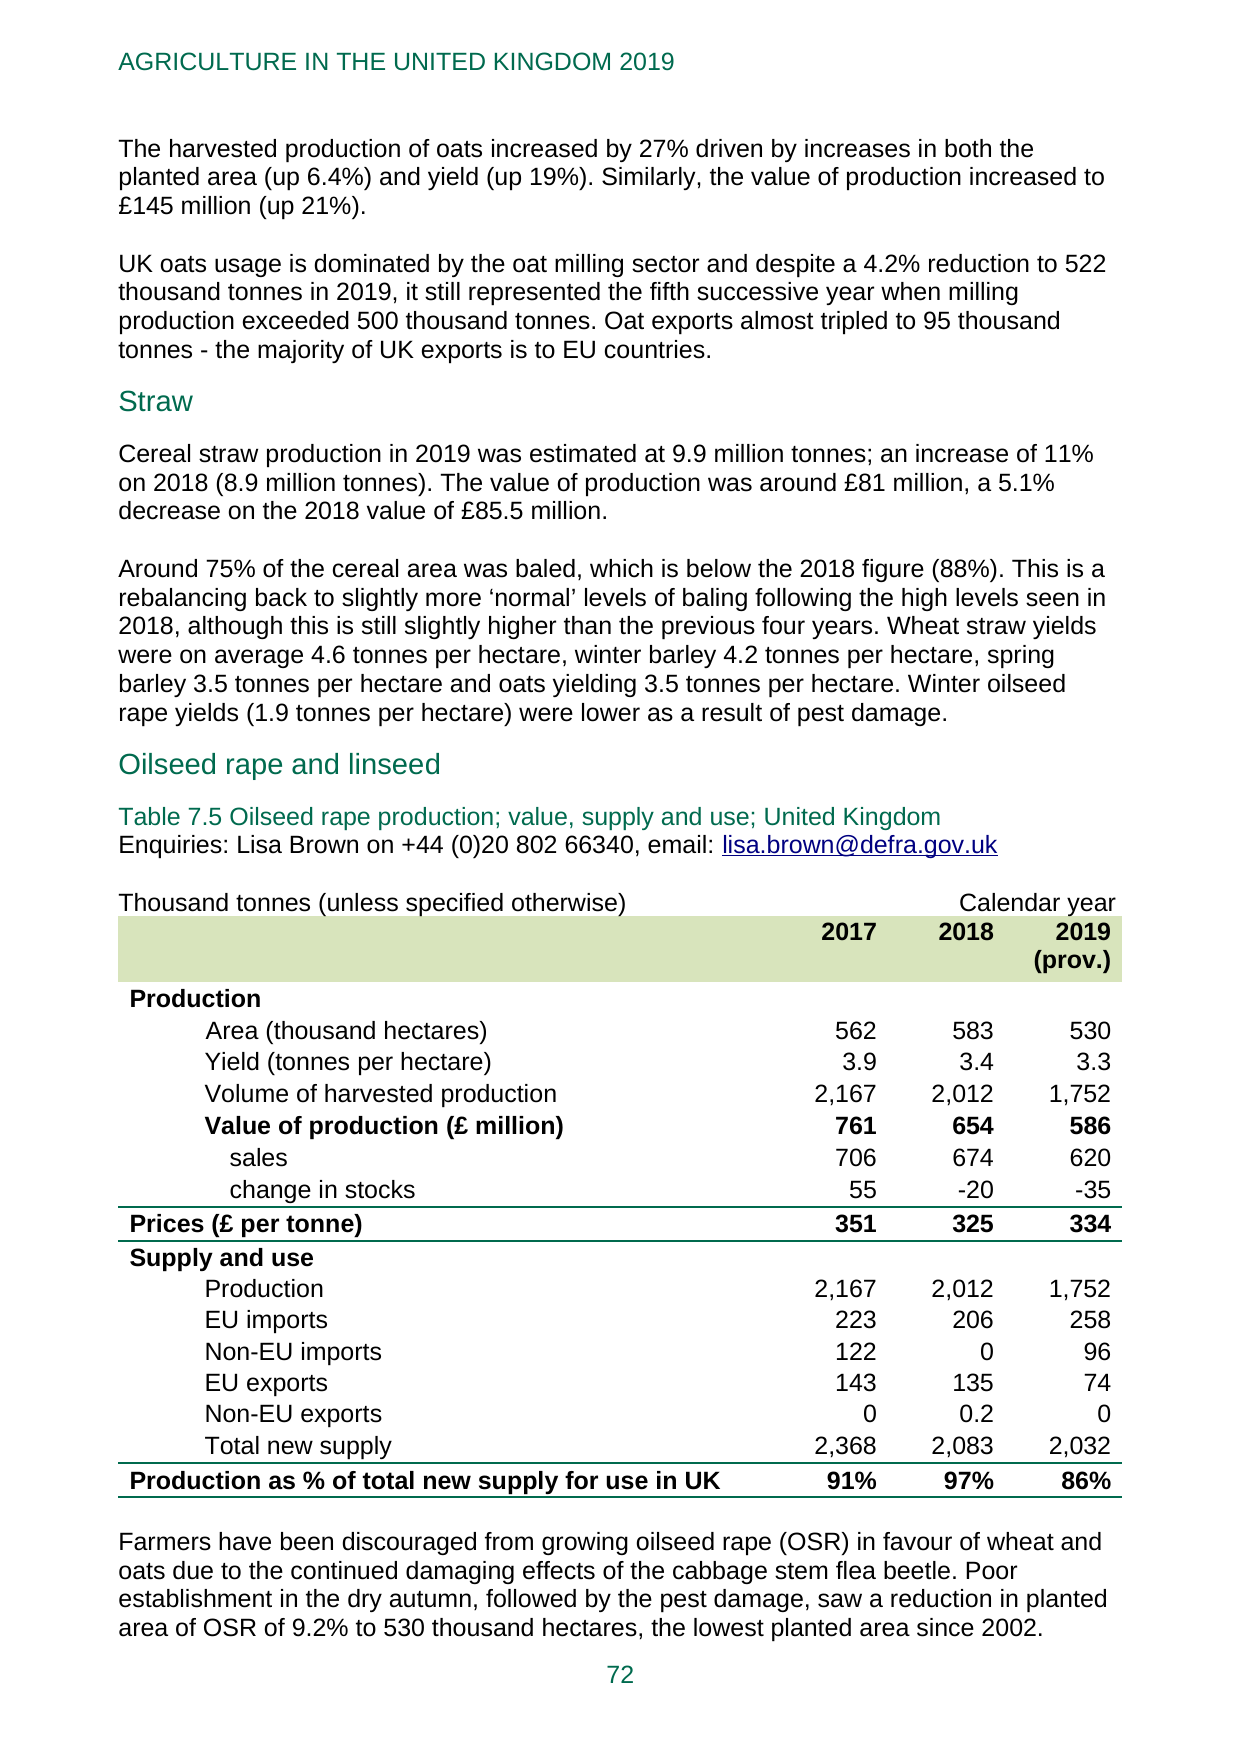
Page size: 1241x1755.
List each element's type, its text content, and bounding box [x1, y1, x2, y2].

table_cell 135 [888, 1366, 1005, 1398]
table_cell EU exports [118, 1366, 771, 1398]
table_cell 1,752 [1005, 1273, 1122, 1304]
table_cell 86% [1005, 1464, 1122, 1496]
table_cell Production [118, 982, 771, 1015]
table_header 2017 [771, 916, 888, 982]
table_cell -20 [888, 1173, 1005, 1206]
subtitle Oilseed rape and linseed [118, 747, 1122, 781]
table_header [118, 916, 771, 982]
table_cell Supply and use [118, 1242, 771, 1273]
table_cell Area (thousand hectares) [118, 1015, 771, 1046]
table_cell 0 [888, 1335, 1005, 1366]
text Around 75% of the cereal area was baled, which is below the 2018 figure (88%). This is a rebalancing back to slightly more ‘normal’ levels of baling following the high levels seen in 2018, although this is still slightly higher than the previous four years. Wheat straw yields were on average 4.6 tonnes per hectare, winter barley 4.2 tonnes per hectare, spring barley 3.5 tonnes per hectare and oats yielding 3.5 tonnes per hectare. Winter oilseed rape yields (1.9 tonnes per hectare) were lower as a result of pest damage. [118, 554, 1122, 726]
table_header 2018 [888, 916, 1005, 982]
table_cell Production as % of total new supply for use in UK [118, 1464, 771, 1496]
table_cell Volume of harvested production [118, 1078, 771, 1109]
table_cell 206 [888, 1304, 1005, 1335]
table_cell 2,167 [771, 1273, 888, 1304]
table_cell 91% [771, 1464, 888, 1496]
table_cell 122 [771, 1335, 888, 1366]
table_cell [1005, 982, 1122, 1015]
table_cell Total new supply [118, 1429, 771, 1462]
table_cell sales [118, 1141, 771, 1173]
table_cell Prices (£ per tonne) [118, 1208, 771, 1240]
table_cell 74 [1005, 1366, 1122, 1398]
table_cell 2,368 [771, 1429, 888, 1462]
table_cell Value of production (£ million) [118, 1109, 771, 1141]
text The harvested production of oats increased by 27% driven by increases in both the planted area (up 6.4%) and yield (up 19%). Similarly, the value of production increased to £145 million (up 21%). [118, 133, 1122, 220]
table_cell Yield (tonnes per hectare) [118, 1046, 771, 1077]
table_cell 562 [771, 1015, 888, 1046]
table_cell 3.9 [771, 1046, 888, 1077]
table_cell 2,012 [888, 1078, 1005, 1109]
table_cell Non-EU exports [118, 1398, 771, 1429]
table_header 2019 (prov.) [1005, 916, 1122, 982]
table_cell 258 [1005, 1304, 1122, 1335]
table_cell 0 [771, 1398, 888, 1429]
text Enquiries: Lisa Brown on +44 (0)20 802 66340, email: lisa.brown@defra.gov.uk [118, 830, 1122, 859]
table_cell 3.4 [888, 1046, 1005, 1077]
table_cell 586 [1005, 1109, 1122, 1141]
text UK oats usage is dominated by the oat milling sector and despite a 4.2% reduction to 522 thousand tonnes in 2019, it still represented the fifth successive year when milling production exceeded 500 thousand tonnes. Oat exports almost tripled to 95 thousand tonnes - the majority of UK exports is to EU countries. [118, 248, 1122, 363]
table_cell 761 [771, 1109, 888, 1141]
table_cell 96 [1005, 1335, 1122, 1366]
table_cell 0 [1005, 1398, 1122, 1429]
table_cell 2,012 [888, 1273, 1005, 1304]
table_cell 97% [888, 1464, 1005, 1496]
subtitle Straw [118, 384, 1122, 418]
table_cell [888, 1242, 1005, 1273]
table_cell 3.3 [1005, 1046, 1122, 1077]
table_cell 325 [888, 1208, 1005, 1240]
table_cell 530 [1005, 1015, 1122, 1046]
table_cell 583 [888, 1015, 1005, 1046]
table_cell 620 [1005, 1141, 1122, 1173]
table_cell -35 [1005, 1173, 1122, 1206]
table_cell 2,032 [1005, 1429, 1122, 1462]
table_cell [1005, 1242, 1122, 1273]
table_cell [771, 982, 888, 1015]
text Farmers have been discouraged from growing oilseed rape (OSR) in favour of wheat and oats due to the continued damaging effects of the cabbage stem flea beetle. Poor establishment in the dry autumn, followed by the pest damage, saw a reduction in planted area of OSR of 9.2% to 530 thousand hectares, the lowest planted area since 2002. [118, 1527, 1122, 1642]
table_cell 334 [1005, 1208, 1122, 1240]
table_cell 351 [771, 1208, 888, 1240]
table_cell 2,167 [771, 1078, 888, 1109]
table_cell [771, 1242, 888, 1273]
text Thousand tonnes (unless specified otherwise) Calendar year [118, 888, 1122, 916]
table_cell 2,083 [888, 1429, 1005, 1462]
subtitle Table 7.5 Oilseed rape production; value, supply and use; United Kingdom [118, 801, 1122, 830]
table_cell 654 [888, 1109, 1005, 1141]
table_cell [888, 982, 1005, 1015]
table_cell Non-EU imports [118, 1335, 771, 1366]
text Cereal straw production in 2019 was estimated at 9.9 million tonnes; an increase of 11% on 2018 (8.9 million tonnes). The value of production was around £81 million, a 5.1% decrease on the 2018 value of £85.5 million. [118, 439, 1122, 525]
table_cell 674 [888, 1141, 1005, 1173]
table_cell EU imports [118, 1304, 771, 1335]
table_cell 143 [771, 1366, 888, 1398]
table_cell 0.2 [888, 1398, 1005, 1429]
table_cell 223 [771, 1304, 888, 1335]
table_cell 706 [771, 1141, 888, 1173]
table_cell 55 [771, 1173, 888, 1206]
table_cell 1,752 [1005, 1078, 1122, 1109]
table_cell change in stocks [118, 1173, 771, 1206]
table_cell Production [118, 1273, 771, 1304]
